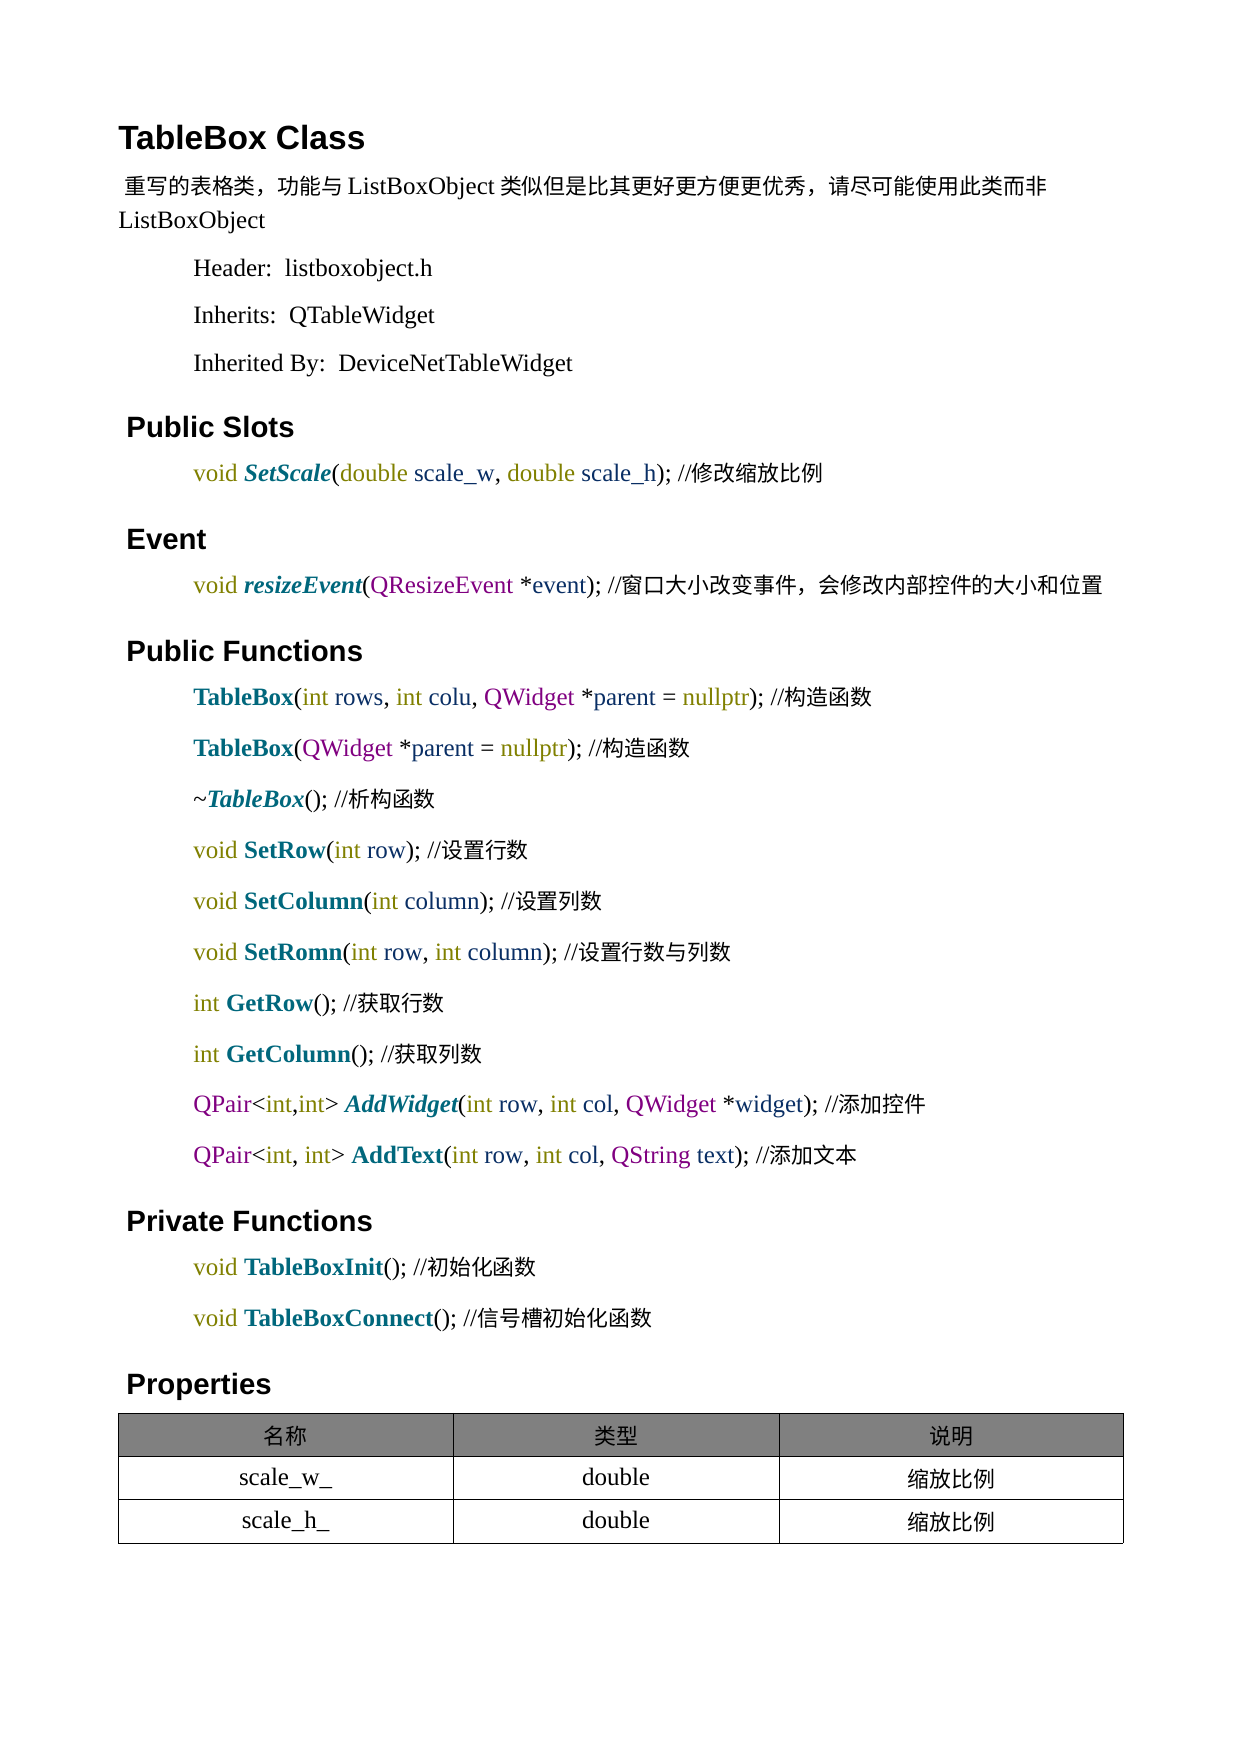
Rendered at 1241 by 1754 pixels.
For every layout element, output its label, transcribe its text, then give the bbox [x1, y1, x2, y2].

text void SetColumn(int column); //设置列数 [118, 884, 1122, 915]
text void SetScale(double scale_w, double scale_h); //修改缩放比例 [118, 456, 1122, 488]
text void SetRomn(int row, int column); //设置行数与列数 [118, 935, 1122, 966]
text TableBox(QWidget *parent = nullptr); //构造函数 [118, 731, 1122, 763]
table_cell scale_h_ [119, 1500, 453, 1543]
text int GetRow(); //获取行数 [118, 986, 1122, 1017]
table_header 说明 [780, 1414, 1123, 1456]
subtitle Private Functions [118, 1204, 1122, 1238]
text void TableBoxConnect(); //信号槽初始化函数 [118, 1301, 1122, 1333]
table_cell 缩放比例 [780, 1457, 1123, 1499]
table_header 类型 [454, 1414, 779, 1456]
text Header: listboxobject.h [118, 253, 1122, 282]
table_cell double [454, 1500, 779, 1543]
text QPair<int, int> AddText(int row, int col, QString text); //添加文本 [118, 1138, 1122, 1170]
text Inherits: QTableWidget [118, 300, 1122, 329]
text QPair<int,int> AddWidget(int row, int col, QWidget *widget); //添加控件 [118, 1087, 1122, 1119]
text int GetColumn(); //获取列数 [118, 1037, 1122, 1068]
subtitle Public Slots [118, 410, 1122, 444]
text void SetRow(int row); //设置行数 [118, 833, 1122, 864]
text 重写的表格类，功能与ListBoxObject类似但是比其更好更方便更优秀，请尽可能使用此类而非ListBoxObject [118, 169, 1122, 234]
table_cell double [454, 1457, 779, 1499]
subtitle Public Functions [118, 634, 1122, 667]
table_header 名称 [119, 1414, 453, 1456]
table_cell 缩放比例 [780, 1500, 1123, 1543]
text void TableBoxInit(); //初始化函数 [118, 1250, 1122, 1282]
subtitle Event [118, 522, 1122, 556]
text ~TableBox(); //析构函数 [118, 782, 1122, 813]
subtitle TableBox Class [118, 118, 1122, 157]
subtitle Properties [118, 1367, 1122, 1400]
text void resizeEvent(QResizeEvent *event); //窗口大小改变事件，会修改内部控件的大小和位置 [118, 568, 1122, 600]
text TableBox(int rows, int colu, QWidget *parent = nullptr); //构造函数 [118, 680, 1122, 712]
text Inherited By: DeviceNetTableWidget [118, 348, 1122, 377]
table_cell scale_w_ [119, 1457, 453, 1499]
